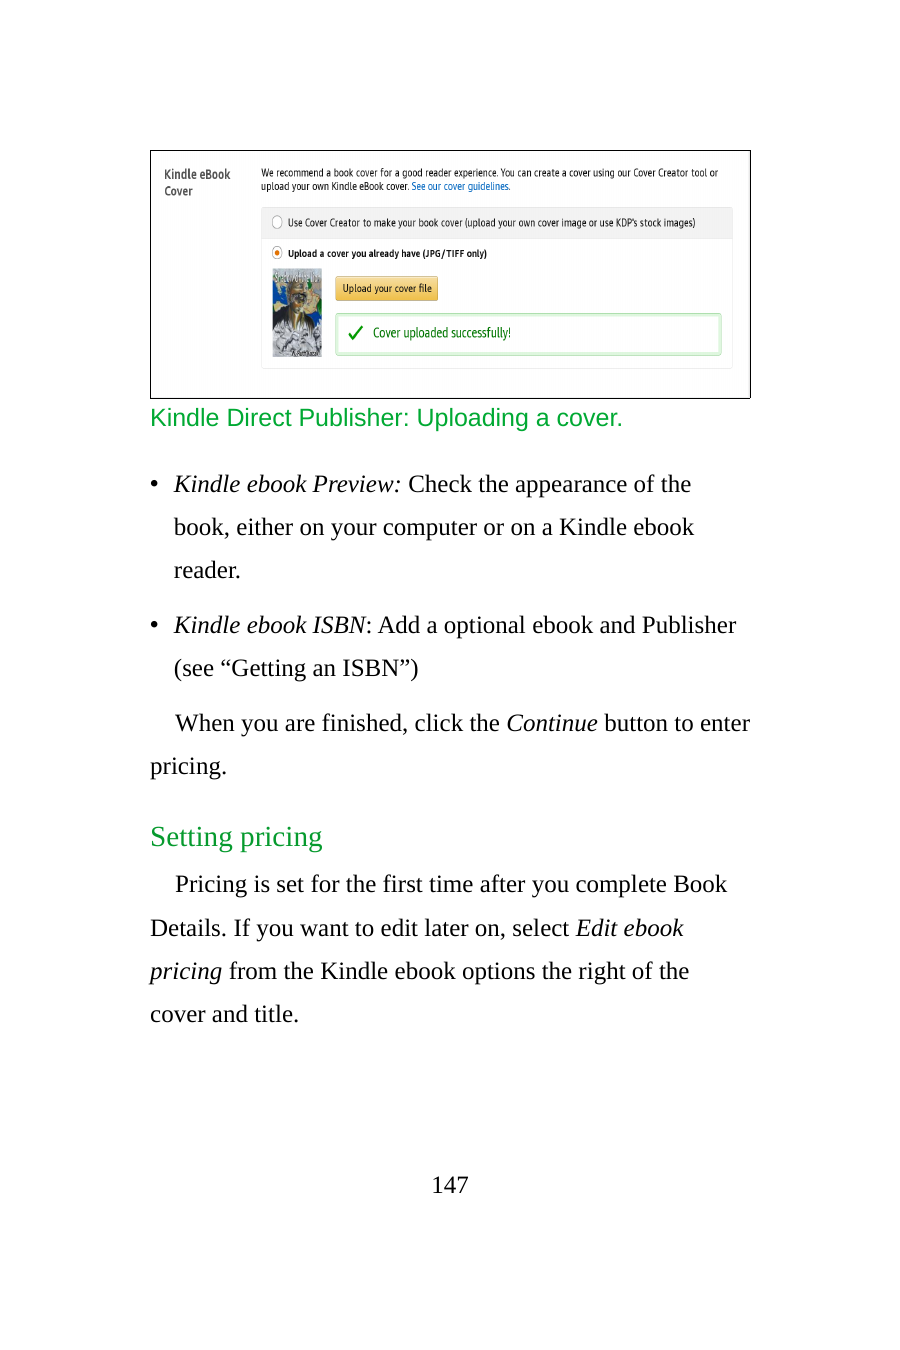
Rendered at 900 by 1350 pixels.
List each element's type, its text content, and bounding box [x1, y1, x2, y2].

list Kindle ebook ISBN: Add a optional ebook and Publisher (see “Getting an ISBN”) [150, 610, 750, 682]
list Kindle ebook Preview: Check the appearance of the book, either on your computer or on a Kindle ebook reader. [150, 469, 750, 584]
text Kindle Direct Publisher: Uploading a cover. [150, 399, 750, 432]
picture [151, 151, 750, 398]
text When you are finished, click the Continue button to enter pricing. [150, 708, 750, 780]
text Pricing is set for the first time after you complete Book Details. If you want to edit later on, select Edit ebook pricing from the Kindle ebook options the right of the cover and title. [150, 869, 750, 1028]
subtitle Setting pricing [150, 819, 750, 853]
